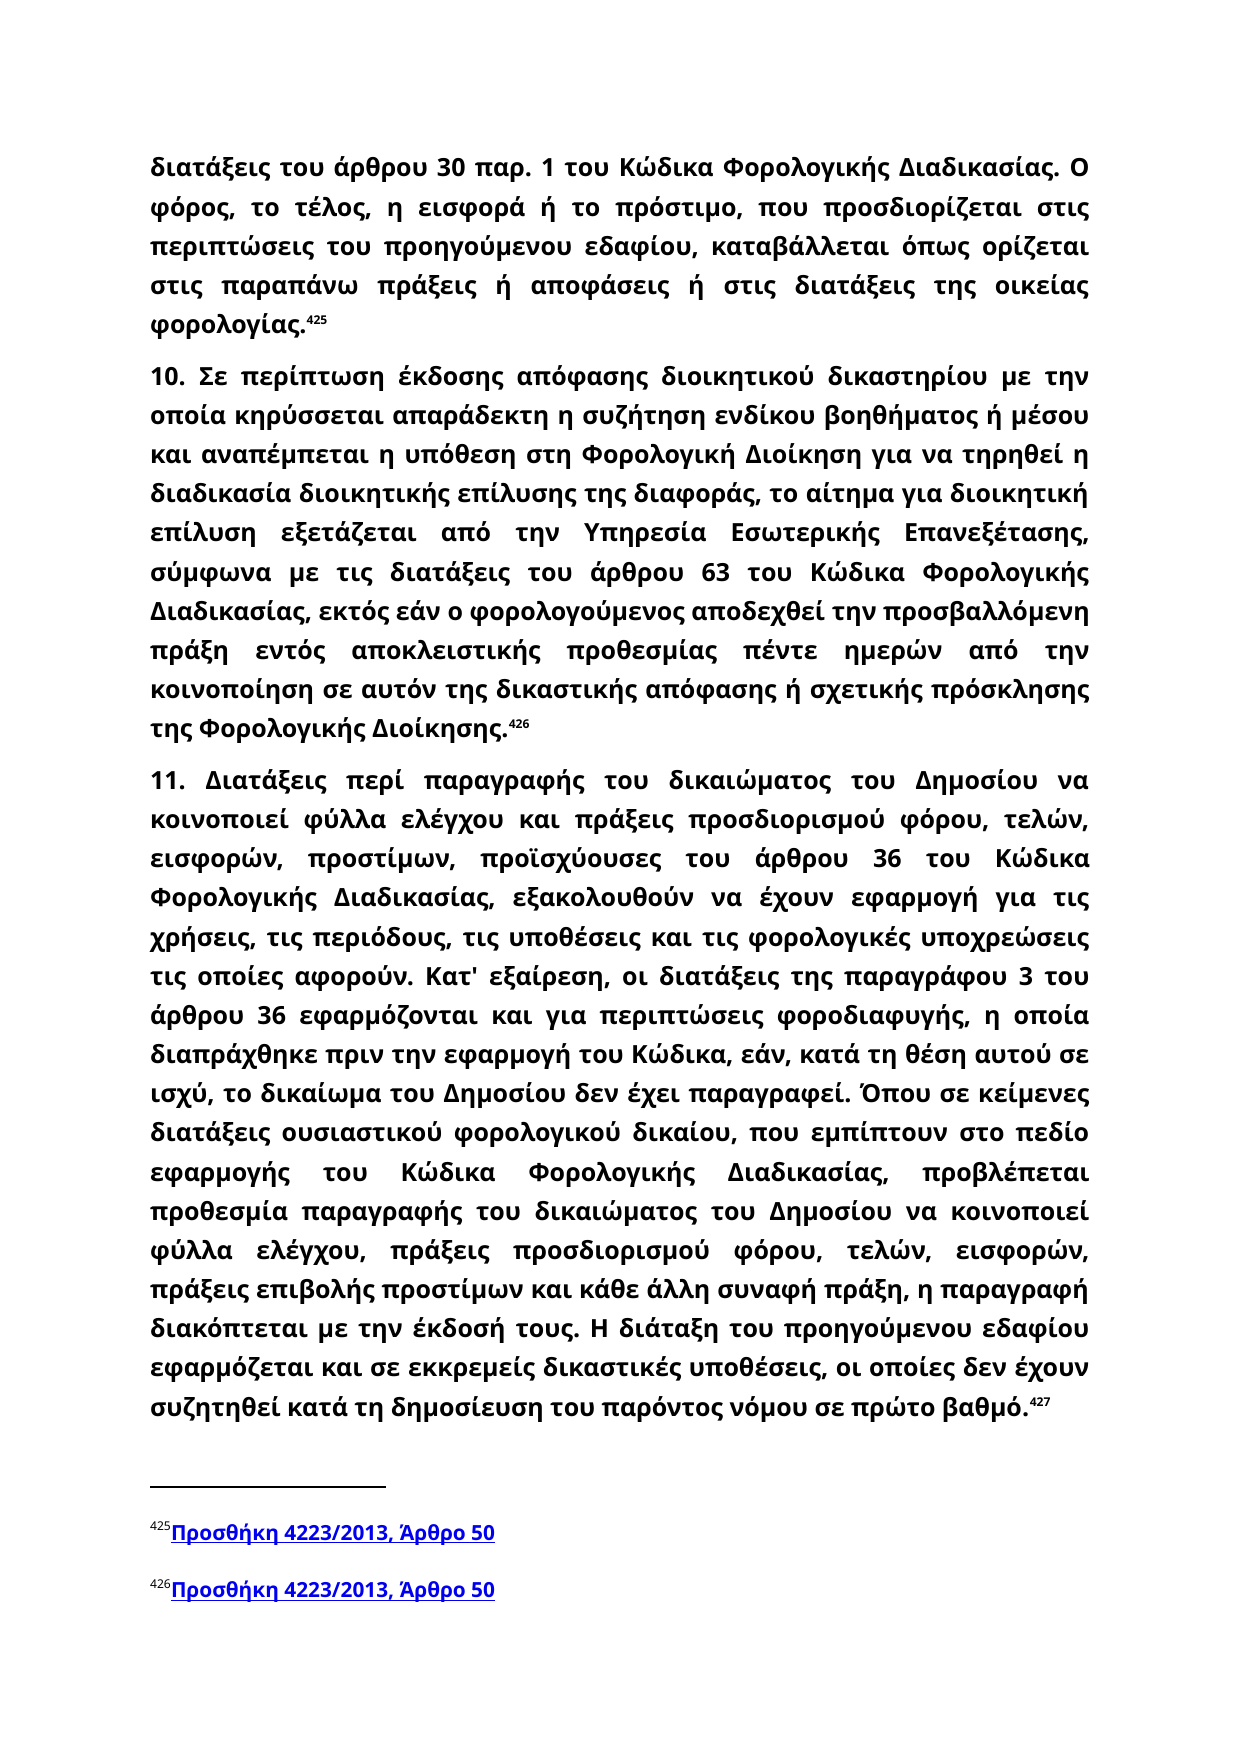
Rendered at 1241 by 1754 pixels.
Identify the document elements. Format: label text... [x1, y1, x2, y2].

text Προσθήκη 4223/2013, Άρθρο 50 [150, 1576, 1090, 1604]
text 10. Σε περίπτωση έκδοσης απόφασης διοικητικού δικαστηρίου με την οποία κηρύσσεται απαράδεκτη η συζήτηση ενδίκου βοηθήματος ή μέσου και αναπέμπεται η υπόθεση στη Φορολογική Διοίκηση για να τηρηθεί η διαδικασία διοικητικής επίλυσης της διαφοράς, το αίτημα για διοικητική επίλυση εξετάζεται από την Υπηρεσία Εσωτερικής Επανεξέτασης, σύμφωνα με τις διατάξεις του άρθρου 63 του Κώδικα Φορολογικής Διαδικασίας, εκτός εάν ο φορολογούμενος αποδεχθεί την προσβαλλόμενη πράξη εντός αποκλειστικής προθεσμίας πέντε ημερών από την κοινοποίηση σε αυτόν της δικαστικής απόφασης ή σχετικής πρόσκλησης της Φορολογικής Διοίκησης. [150, 358, 1090, 745]
text διατάξεις του άρθρου 30 παρ. 1 του Κώδικα Φορολογικής Διαδικασίας. Ο φόρος, το τέλος, η εισφορά ή το πρόστιμο, που προσδιορίζεται στις περιπτώσεις του προηγούμενου εδαφίου, καταβάλλεται όπως ορίζεται στις παραπάνω πράξεις ή αποφάσεις ή στις διατάξεις της οικείας φορολογίας. [150, 150, 1090, 341]
text Προσθήκη 4223/2013, Άρθρο 50 [150, 1518, 1090, 1546]
text 11. Διατάξεις περί παραγραφής του δικαιώματος του Δημοσίου να κοινοποιεί φύλλα ελέγχου και πράξεις προσδιορισμού φόρου, τελών, εισφορών, προστίμων, προϊσχύουσες του άρθρου 36 του Κώδικα Φορολογικής Διαδικασίας, εξακολουθούν να έχουν εφαρμογή για τις χρήσεις, τις περιόδους, τις υποθέσεις και τις φορολογικές υποχρεώσεις τις οποίες αφορούν. Κατ' εξαίρεση, οι διατάξεις της παραγράφου 3 του άρθρου 36 εφαρμόζονται και για περιπτώσεις φοροδιαφυγής, η οποία διαπράχθηκε πριν την εφαρμογή του Κώδικα, εάν, κατά τη θέση αυτού σε ισχύ, το δικαίωμα του Δημοσίου δεν έχει παραγραφεί. Όπου σε κείμενες διατάξεις ουσιαστικού φορολογικού δικαίου, που εμπίπτουν στο πεδίο εφαρμογής του Κώδικα Φορολογικής Διαδικασίας, προβλέπεται προθεσμία παραγραφής του δικαιώματος του Δημοσίου να κοινοποιεί φύλλα ελέγχου, πράξεις προσδιορισμού φόρου, τελών, εισφορών, πράξεις επιβολής προστίμων και κάθε άλλη συναφή πράξη, η παραγραφή διακόπτεται με την έκδοσή τους. Η διάταξη του προηγούμενου εδαφίου εφαρμόζεται και σε εκκρεμείς δικαστικές υποθέσεις, οι οποίες δεν έχουν συζητηθεί κατά τη δημοσίευση του παρόντος νόμου σε πρώτο βαθμό. [150, 762, 1090, 1423]
